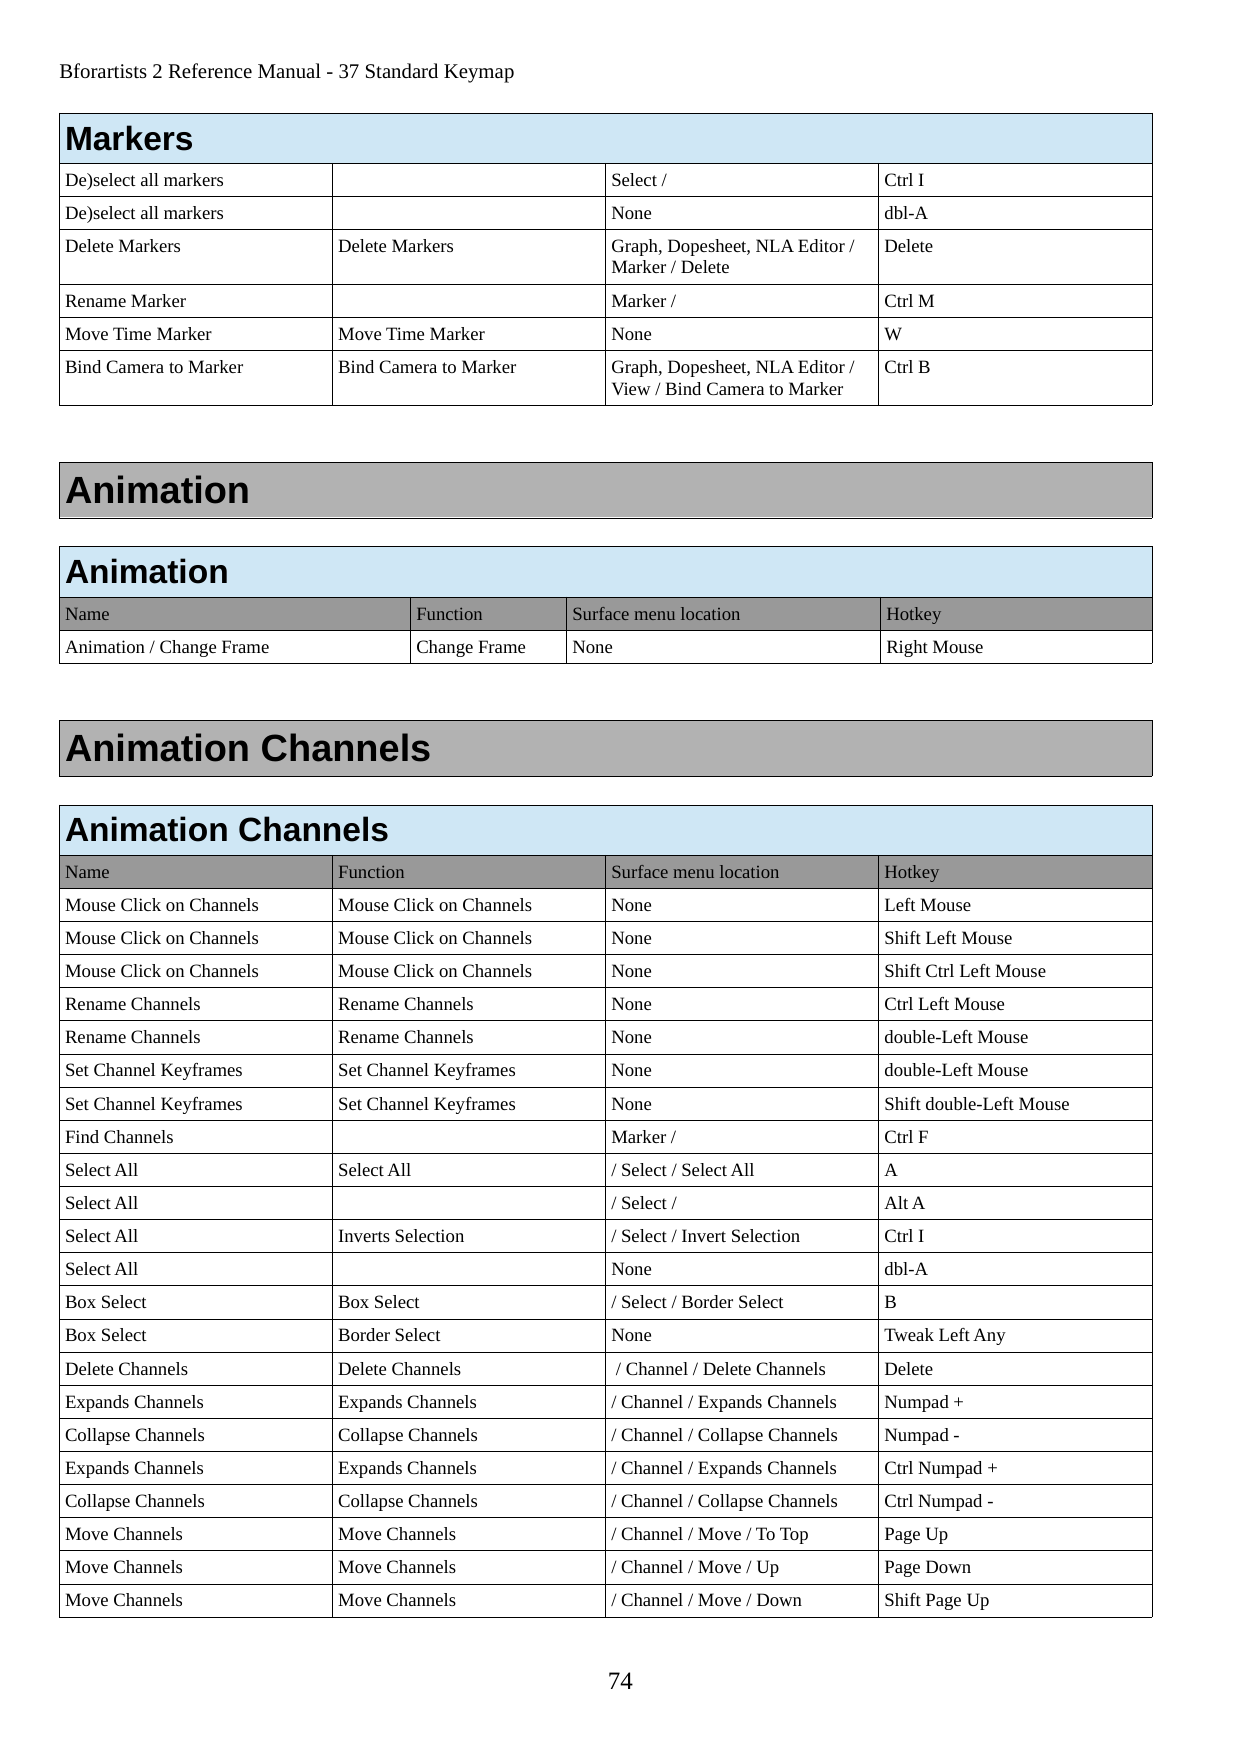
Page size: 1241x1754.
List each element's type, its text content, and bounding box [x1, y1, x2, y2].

table_cell Expands Channels [60, 1452, 332, 1484]
table_cell Move Channels [333, 1518, 605, 1550]
table_cell double-Left Mouse [879, 1021, 1152, 1053]
table_cell Select All [60, 1220, 332, 1252]
table_cell None [606, 1320, 878, 1352]
table_cell Ctrl B [879, 351, 1152, 405]
table_cell / Select / Select All [606, 1154, 878, 1186]
table_cell dbl-A [879, 197, 1152, 229]
table_header Animation [60, 463, 1152, 517]
table_cell Shift Left Mouse [879, 922, 1152, 954]
table_cell Tweak Left Any [879, 1320, 1152, 1352]
table_cell Rename Channels [333, 988, 605, 1020]
table_cell Collapse Channels [60, 1419, 332, 1451]
table_cell Move Channels [333, 1551, 605, 1583]
table_cell Find Channels [60, 1121, 332, 1153]
table_cell None [567, 631, 880, 663]
table_cell Delete Channels [333, 1353, 605, 1385]
table_cell Inverts Selection [333, 1220, 605, 1252]
table_cell Ctrl F [879, 1121, 1152, 1153]
table_cell Mouse Click on Channels [333, 889, 605, 921]
table_cell Name [60, 856, 332, 888]
table_cell Set Channel Keyframes [333, 1088, 605, 1120]
table_cell None [606, 1088, 878, 1120]
table_cell Shift Page Up [879, 1585, 1152, 1617]
table_cell [333, 164, 605, 196]
table_cell Move Channels [60, 1551, 332, 1583]
table_cell None [606, 318, 878, 350]
table_cell [333, 1121, 605, 1153]
table_cell Ctrl I [879, 164, 1152, 196]
table_cell Box Select [333, 1286, 605, 1318]
table_cell Graph, Dopesheet, NLA Editor / View / Bind Camera to Marker [606, 351, 878, 405]
table_cell Rename Channels [333, 1021, 605, 1053]
table_header Animation Channels [60, 721, 1152, 776]
table_cell Select All [60, 1187, 332, 1219]
table_cell / Channel / Move / To Top [606, 1518, 878, 1550]
table_cell Delete Markers [60, 230, 332, 284]
table_cell / Select / [606, 1187, 878, 1219]
table_cell Animation / Change Frame [60, 631, 410, 663]
table_cell Mouse Click on Channels [60, 922, 332, 954]
table_cell Move Time Marker [333, 318, 605, 350]
table_cell Left Mouse [879, 889, 1152, 921]
table_cell B [879, 1286, 1152, 1318]
table_cell Mouse Click on Channels [60, 889, 332, 921]
table_cell [333, 1253, 605, 1285]
table_cell None [606, 1055, 878, 1087]
table_cell Box Select [60, 1320, 332, 1352]
table_cell Shift double-Left Mouse [879, 1088, 1152, 1120]
table_cell Move Channels [60, 1585, 332, 1617]
table_cell Marker / [606, 285, 878, 317]
table_cell Expands Channels [333, 1386, 605, 1418]
table_cell Rename Marker [60, 285, 332, 317]
table_cell Rename Channels [60, 988, 332, 1020]
table_cell Rename Channels [60, 1021, 332, 1053]
table_cell Surface menu location [606, 856, 878, 888]
table_cell None [606, 955, 878, 987]
table_cell Move Time Marker [60, 318, 332, 350]
table_cell Surface menu location [567, 598, 880, 630]
table_cell / Channel / Collapse Channels [606, 1485, 878, 1517]
table_cell Numpad - [879, 1419, 1152, 1451]
table_cell dbl-A [879, 1253, 1152, 1285]
table_header Animation [60, 547, 1152, 597]
table_cell Ctrl Left Mouse [879, 988, 1152, 1020]
table_cell double-Left Mouse [879, 1055, 1152, 1087]
table_cell None [606, 922, 878, 954]
table_cell Set Channel Keyframes [60, 1055, 332, 1087]
table_cell / Channel / Collapse Channels [606, 1419, 878, 1451]
table_cell Collapse Channels [333, 1419, 605, 1451]
table_cell Alt A [879, 1187, 1152, 1219]
table_cell None [606, 889, 878, 921]
table_cell None [606, 1021, 878, 1053]
table_cell / Channel / Expands Channels [606, 1452, 878, 1484]
table_cell Ctrl M [879, 285, 1152, 317]
table_cell Change Frame [411, 631, 566, 663]
table_header Animation Channels [60, 806, 1152, 855]
table_cell Delete [879, 1353, 1152, 1385]
table_cell Collapse Channels [60, 1485, 332, 1517]
table_cell Collapse Channels [333, 1485, 605, 1517]
table_cell Expands Channels [333, 1452, 605, 1484]
table_cell Bind Camera to Marker [60, 351, 332, 405]
table_cell Set Channel Keyframes [60, 1088, 332, 1120]
table_cell Mouse Click on Channels [60, 955, 332, 987]
table_cell Border Select [333, 1320, 605, 1352]
table_cell De)select all markers [60, 197, 332, 229]
table_cell Ctrl Numpad - [879, 1485, 1152, 1517]
table_cell Move Channels [60, 1518, 332, 1550]
table_cell Select / [606, 164, 878, 196]
table_cell / Channel / Move / Down [606, 1585, 878, 1617]
table_cell Mouse Click on Channels [333, 922, 605, 954]
table_cell Select All [60, 1154, 332, 1186]
table_cell Delete Channels [60, 1353, 332, 1385]
table_cell Right Mouse [881, 631, 1152, 663]
table_cell Page Up [879, 1518, 1152, 1550]
table_cell / Select / Invert Selection [606, 1220, 878, 1252]
table_cell Mouse Click on Channels [333, 955, 605, 987]
table_cell Numpad + [879, 1386, 1152, 1418]
table_cell Hotkey [879, 856, 1152, 888]
table_cell Select All [333, 1154, 605, 1186]
table_cell Name [60, 598, 410, 630]
table_cell Graph, Dopesheet, NLA Editor / Marker / Delete [606, 230, 878, 284]
table_cell Ctrl Numpad + [879, 1452, 1152, 1484]
table_cell Expands Channels [60, 1386, 332, 1418]
table_cell Function [411, 598, 566, 630]
table_cell A [879, 1154, 1152, 1186]
table_cell Delete [879, 230, 1152, 284]
table_cell Delete Markers [333, 230, 605, 284]
table_cell W [879, 318, 1152, 350]
table_cell None [606, 1253, 878, 1285]
table_cell Ctrl I [879, 1220, 1152, 1252]
table_cell [333, 285, 605, 317]
table_cell Set Channel Keyframes [333, 1055, 605, 1087]
table_cell Box Select [60, 1286, 332, 1318]
table_cell [333, 197, 605, 229]
table_cell Move Channels [333, 1585, 605, 1617]
table_cell Hotkey [881, 598, 1152, 630]
table_cell None [606, 988, 878, 1020]
table_cell Shift Ctrl Left Mouse [879, 955, 1152, 987]
table_cell / Channel / Move / Up [606, 1551, 878, 1583]
table_cell De)select all markers [60, 164, 332, 196]
table_cell Bind Camera to Marker [333, 351, 605, 405]
table_cell [333, 1187, 605, 1219]
table_cell Page Down [879, 1551, 1152, 1583]
table_cell / Select / Border Select [606, 1286, 878, 1318]
table_cell None [606, 197, 878, 229]
table_cell Marker / [606, 1121, 878, 1153]
table_cell / Channel / Delete Channels [606, 1353, 878, 1385]
table_cell Function [333, 856, 605, 888]
table_header Markers [60, 114, 1152, 163]
table_cell Select All [60, 1253, 332, 1285]
table_cell / Channel / Expands Channels [606, 1386, 878, 1418]
